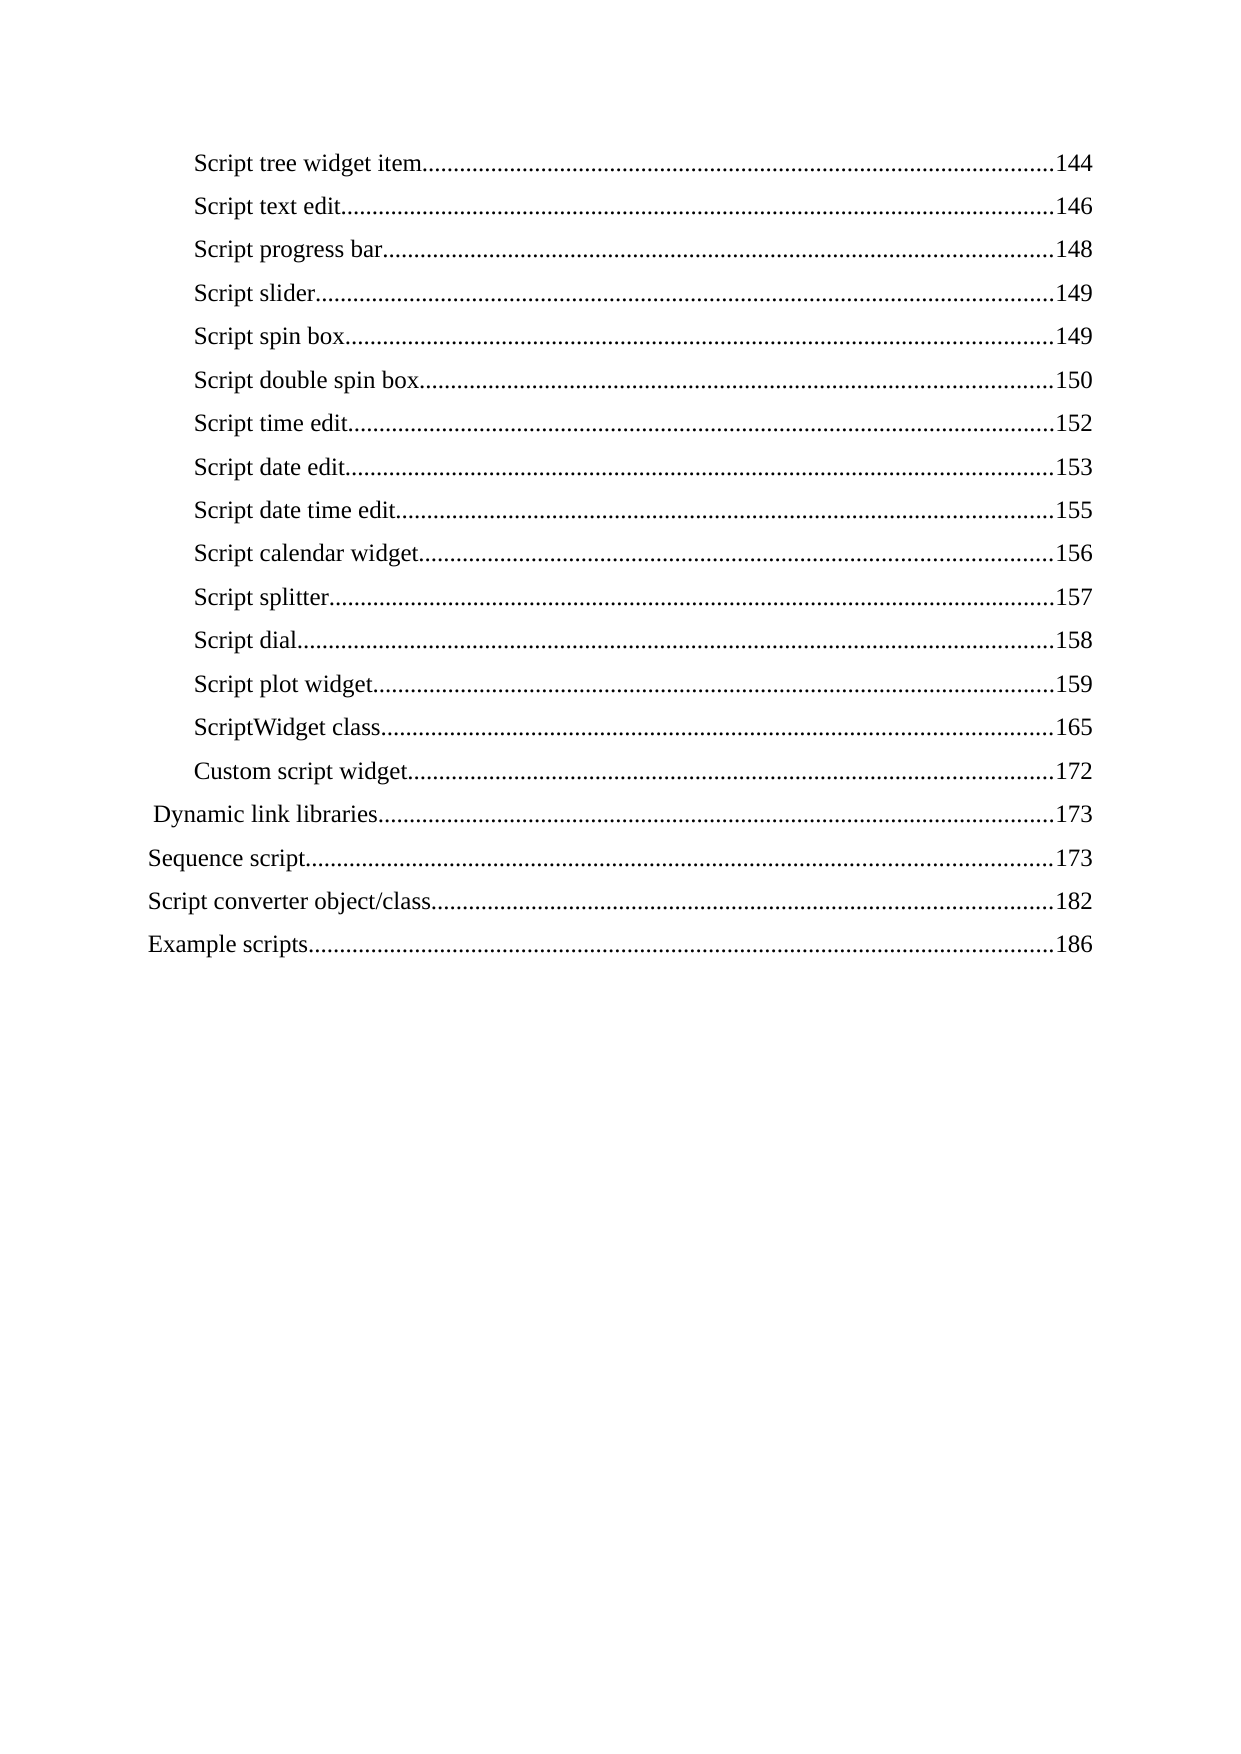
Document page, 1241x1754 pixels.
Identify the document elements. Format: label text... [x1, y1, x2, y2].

text Script calendar widget 156 [193, 538, 1093, 567]
text Script time edit 152 [193, 408, 1093, 437]
text Dynamic link libraries 173 [153, 799, 1093, 828]
text Script double spin box 150 [193, 365, 1093, 393]
text Script dial 158 [193, 625, 1093, 654]
text Script converter object/class 182 [148, 886, 1093, 915]
text Script tree widget item 144 [193, 148, 1093, 176]
text Custom script widget 172 [193, 756, 1093, 784]
text Script date edit 153 [193, 452, 1093, 480]
text Script text edit 146 [193, 191, 1093, 220]
text ScriptWidget class 165 [193, 712, 1093, 741]
text Script slider 149 [193, 278, 1093, 307]
text Example scripts 186 [148, 929, 1093, 958]
text Script date time edit 155 [193, 495, 1093, 524]
text Sequence script 173 [148, 843, 1093, 871]
text Script splitter 157 [193, 582, 1093, 611]
text Script spin box 149 [193, 321, 1093, 350]
text Script plot widget 159 [193, 669, 1093, 698]
text Script progress bar 148 [193, 234, 1093, 263]
